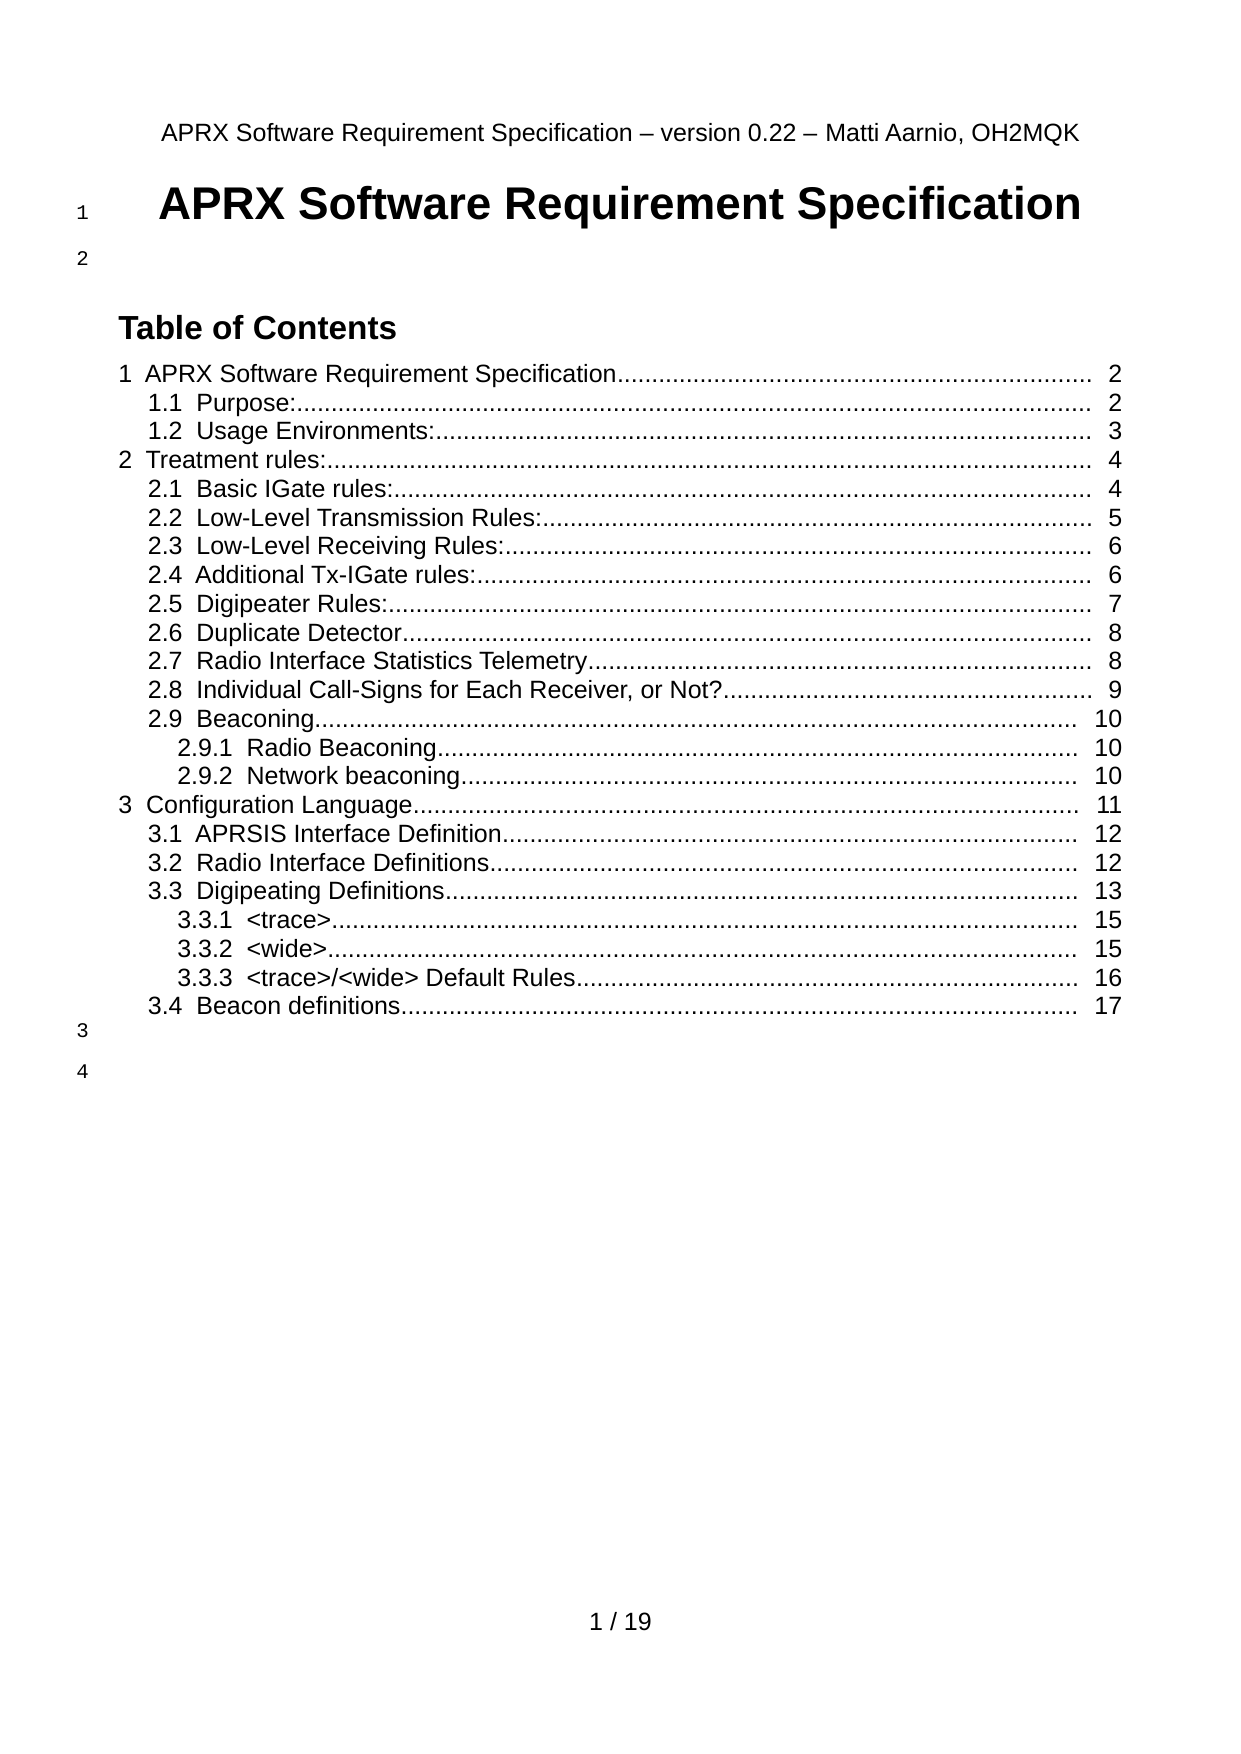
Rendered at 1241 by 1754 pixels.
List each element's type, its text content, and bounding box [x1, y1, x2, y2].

subtitle Table of Contents [118, 308, 1122, 346]
text 2.5 Digipeater Rules: 7 [148, 589, 1122, 617]
text 3.3 Digipeating Definitions 13 [148, 876, 1122, 905]
text 3.1 APRSIS Interface Definition 12 [148, 819, 1122, 847]
text 1.1 Purpose: 2 [148, 387, 1122, 416]
text 3 Configuration Language 11 [118, 790, 1122, 819]
text 2.8 Individual Call-Signs for Each Receiver, or Not? 9 [148, 675, 1122, 704]
text 3.3.3 <trace>/<wide> Default Rules 16 [177, 962, 1122, 991]
text 2.9 Beaconing 10 [148, 704, 1122, 732]
text 3.3.2 <wide> 15 [177, 934, 1122, 962]
text 3.2 Radio Interface Definitions 12 [148, 847, 1122, 876]
text 2.2 Low-Level Transmission Rules: 5 [148, 502, 1122, 531]
text 1.2 Usage Environments: 3 [148, 416, 1122, 445]
text 1 APRX Software Requirement Specification 2 [118, 359, 1122, 387]
text 2.7 Radio Interface Statistics Telemetry 8 [148, 646, 1122, 675]
text 2.1 Basic IGate rules: 4 [148, 474, 1122, 502]
text 3.4 Beacon definitions 17 [148, 991, 1122, 1020]
text APRX Software Requirement Specification [118, 176, 1122, 229]
text 2.6 Duplicate Detector 8 [148, 617, 1122, 646]
text 2 Treatment rules: 4 [118, 445, 1122, 474]
text 2.4 Additional Tx-IGate rules: 6 [148, 560, 1122, 589]
text 2.3 Low-Level Receiving Rules: 6 [148, 531, 1122, 560]
text 2.9.1 Radio Beaconing 10 [177, 732, 1122, 761]
text 3.3.1 <trace> 15 [177, 905, 1122, 934]
text 2.9.2 Network beaconing 10 [177, 761, 1122, 790]
